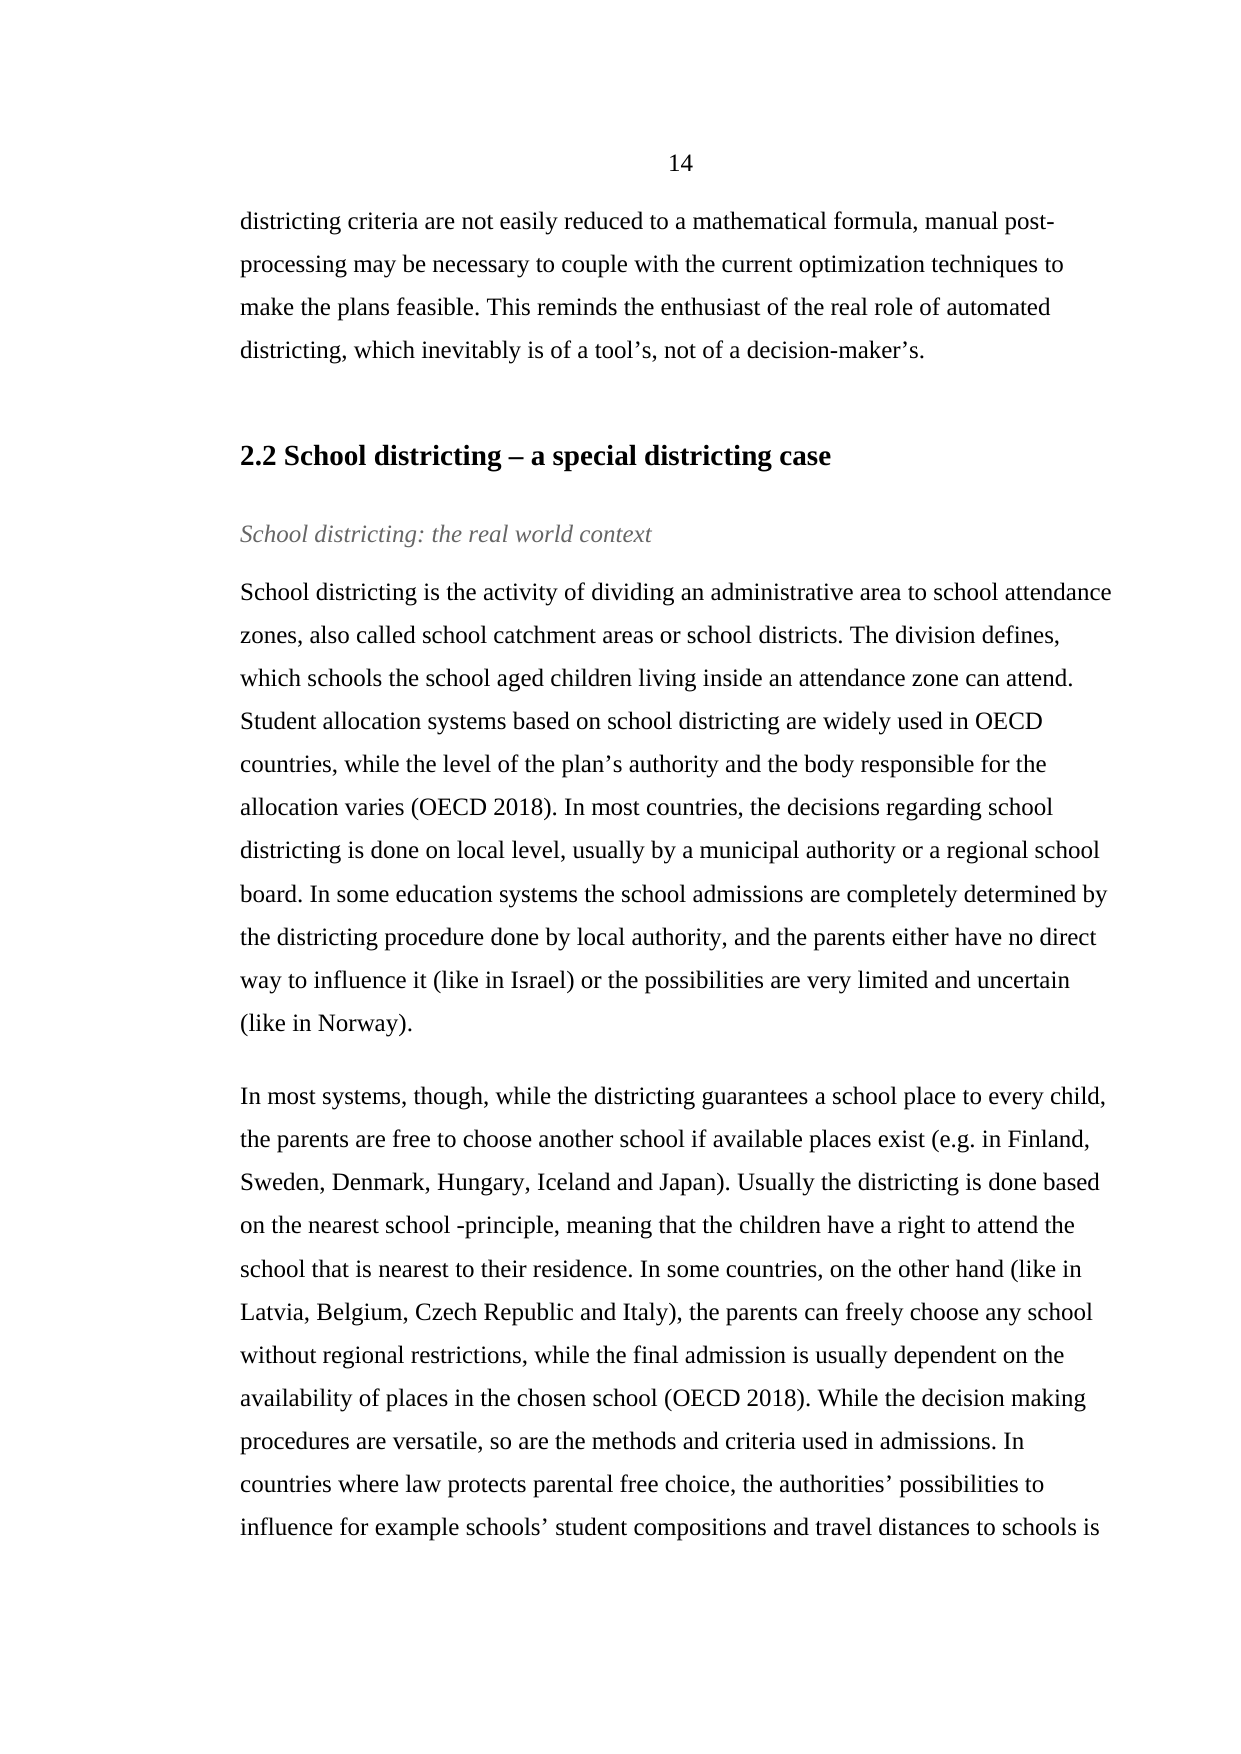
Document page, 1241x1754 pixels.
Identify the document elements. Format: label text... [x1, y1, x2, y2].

text In most systems, though, while the districting guarantees a school place to every child, the parents are free to choose another school if available places exist (e.g. in Finland, Sweden, Denmark, Hungary, Iceland and Japan). Usually the districting is done based on the nearest school -principle, meaning that the children have a right to attend the school that is nearest to their residence. In some countries, on the other hand (like in Latvia, Belgium, Czech Republic and Italy), the parents can freely choose any school without regional restrictions, while the final admission is usually dependent on the availability of places in the chosen school (OECD 2018). While the decision making procedures are versatile, so are the methods and criteria used in admissions. In countries where law protects parental free choice, the authorities’ possibilities to influence for example schools’ student compositions and travel distances to schools is [240, 1081, 1121, 1541]
subtitle 2.2 School districting – a special districting case [240, 438, 1121, 472]
text districting criteria are not easily reduced to a mathematical formula, manual post-processing may be necessary to couple with the current optimization techniques to make the plans feasible. This reminds the enthusiast of the real role of automated districting, which inevitably is of a tool’s, not of a decision-maker’s. [240, 206, 1121, 364]
text School districting is the activity of dividing an administrative area to school attendance zones, also called school catchment areas or school districts. The division defines, which schools the school aged children living inside an attendance zone can attend. Student allocation systems based on school districting are widely used in OECD countries, while the level of the plan’s authority and the body responsible for the allocation varies (OECD 2018). In most countries, the decisions regarding school districting is done on local level, usually by a municipal authority or a regional school board. In some education systems the school admissions are completely determined by the districting procedure done by local authority, and the parents either have no direct way to influence it (like in Israel) or the possibilities are very limited and uncertain (like in Norway). [240, 577, 1121, 1037]
subtitle School districting: the real world context [240, 519, 1121, 547]
